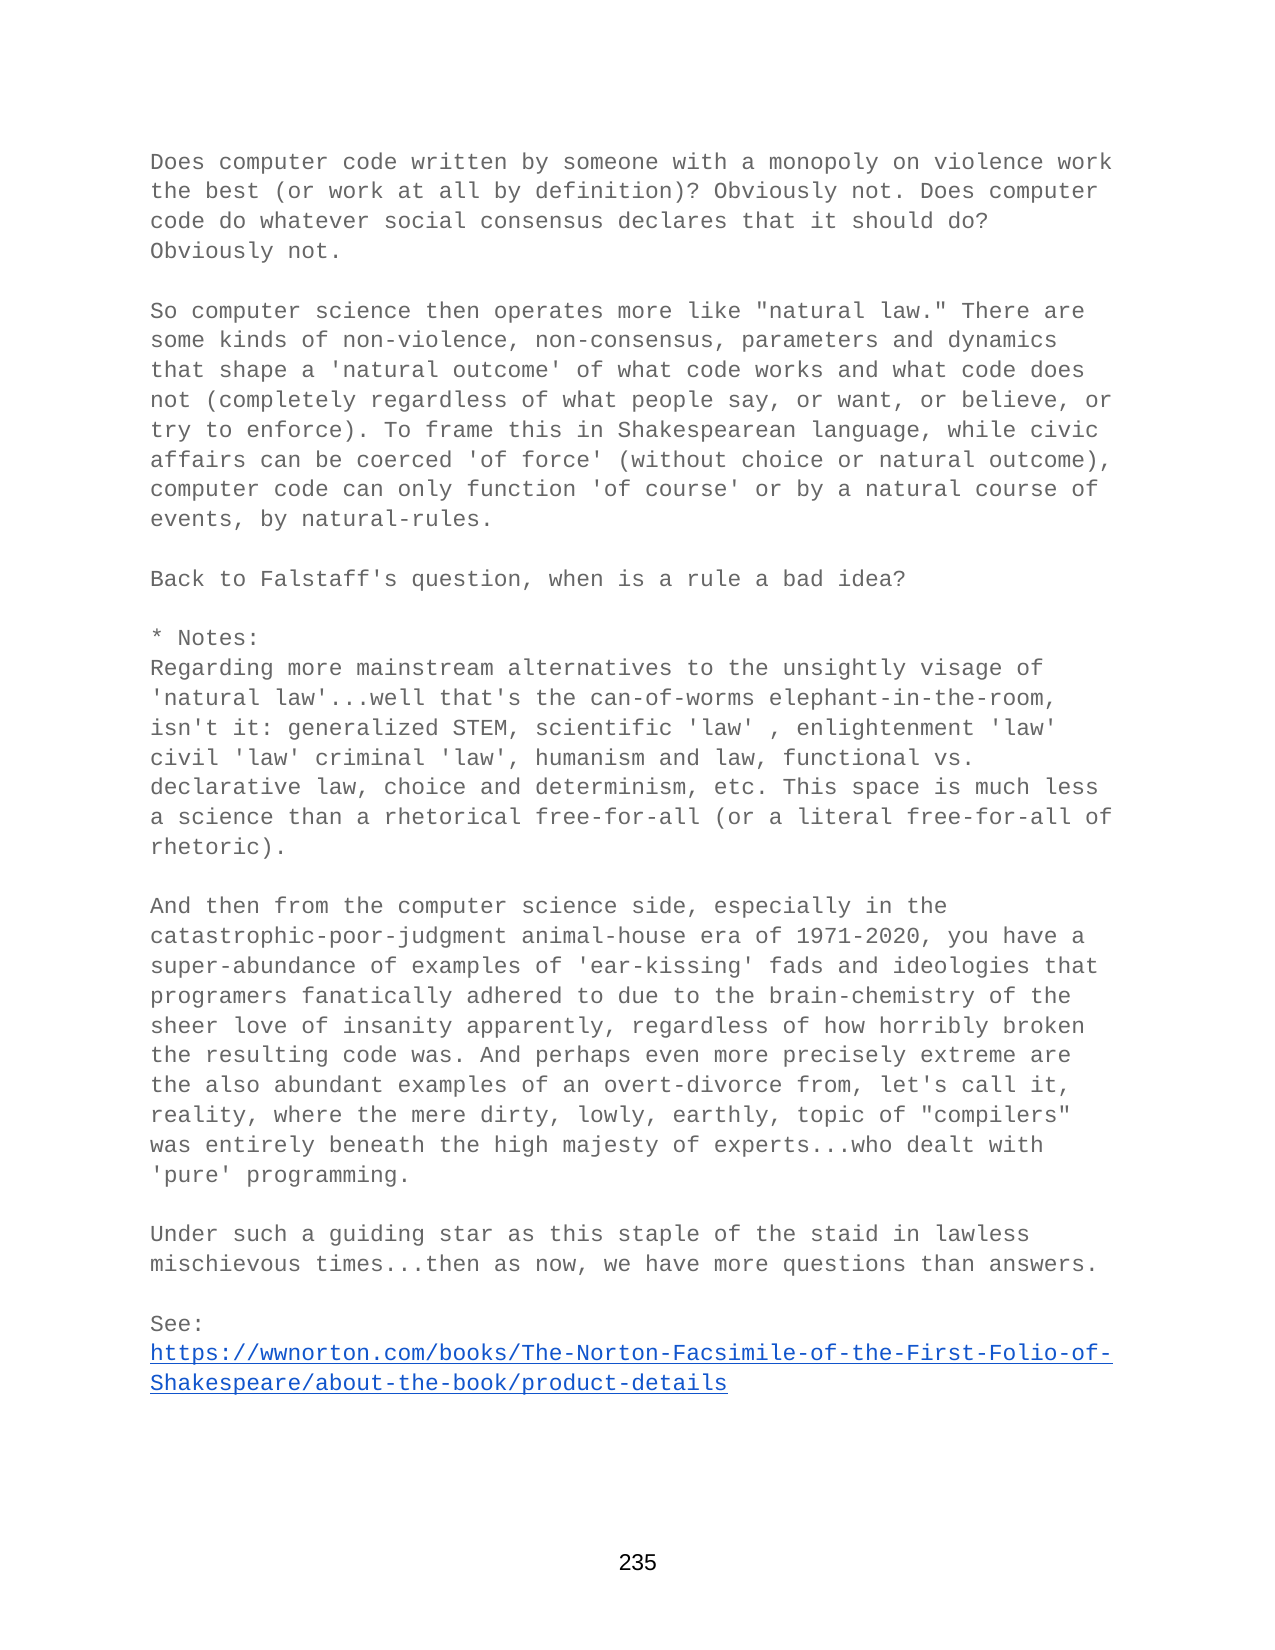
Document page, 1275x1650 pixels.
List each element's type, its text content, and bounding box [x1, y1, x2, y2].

text Regarding more mainstream alternatives to the unsightly visage of 'natural law'...well that's the can-of-worms elephant-in-the-room, isn't it: generalized STEM, scientific 'law' , enlightenment 'law' civil 'law' criminal 'law', humanism and law, functional vs. declarative law, choice and determinism, etc. This space is much less a science than a rhetorical free-for-all (or a literal free-for-all of rhetoric). [150, 656, 1125, 861]
text * Notes: [150, 627, 1125, 653]
text And then from the computer science side, especially in the catastrophic-poor-judgment animal-house era of 1971-2020, you have a super-abundance of examples of 'ear-kissing' fads and ideologies that programers fanatically adhered to due to the brain-chemistry of the sheer love of insanity apparently, regardless of how horribly broken the resulting code was. And perhaps even more precisely extreme are the also abundant examples of an overt-divorce from, let's call it, reality, where the mere dirty, lowly, earthly, topic of "compilers" was entirely beneath the high majesty of experts...who dealt with 'pure' programming. [150, 895, 1125, 1189]
text So computer science then operates more like "natural law." There are some kinds of non-violence, non-consensus, parameters and dynamics that shape a 'natural outcome' of what code works and what code does not (completely regardless of what people say, or want, or believe, or try to enforce). To frame this in Shakespearean language, while civic affairs can be coerced 'of force' (without choice or natural outcome), computer code can only function 'of course' or by a natural course of events, by natural-rules. [150, 299, 1125, 533]
text Back to Falstaff's question, when is a rule a bad idea? [150, 567, 1125, 593]
text Does computer code written by someone with a monopoly on violence work the best (or work at all by definition)? Obviously not. Does computer code do whatever social consensus declares that it should do? Obviously not. [150, 150, 1125, 265]
text See: [150, 1312, 1125, 1338]
text https://wwnorton.com/books/The-Norton-Facsimile-of-the-First-Folio-of-Shakespeare/about-the-book/product-details [150, 1342, 1125, 1397]
text Under such a guiding star as this staple of the staid in lawless mischievous times...then as now, we have more questions than answers. [150, 1222, 1125, 1278]
